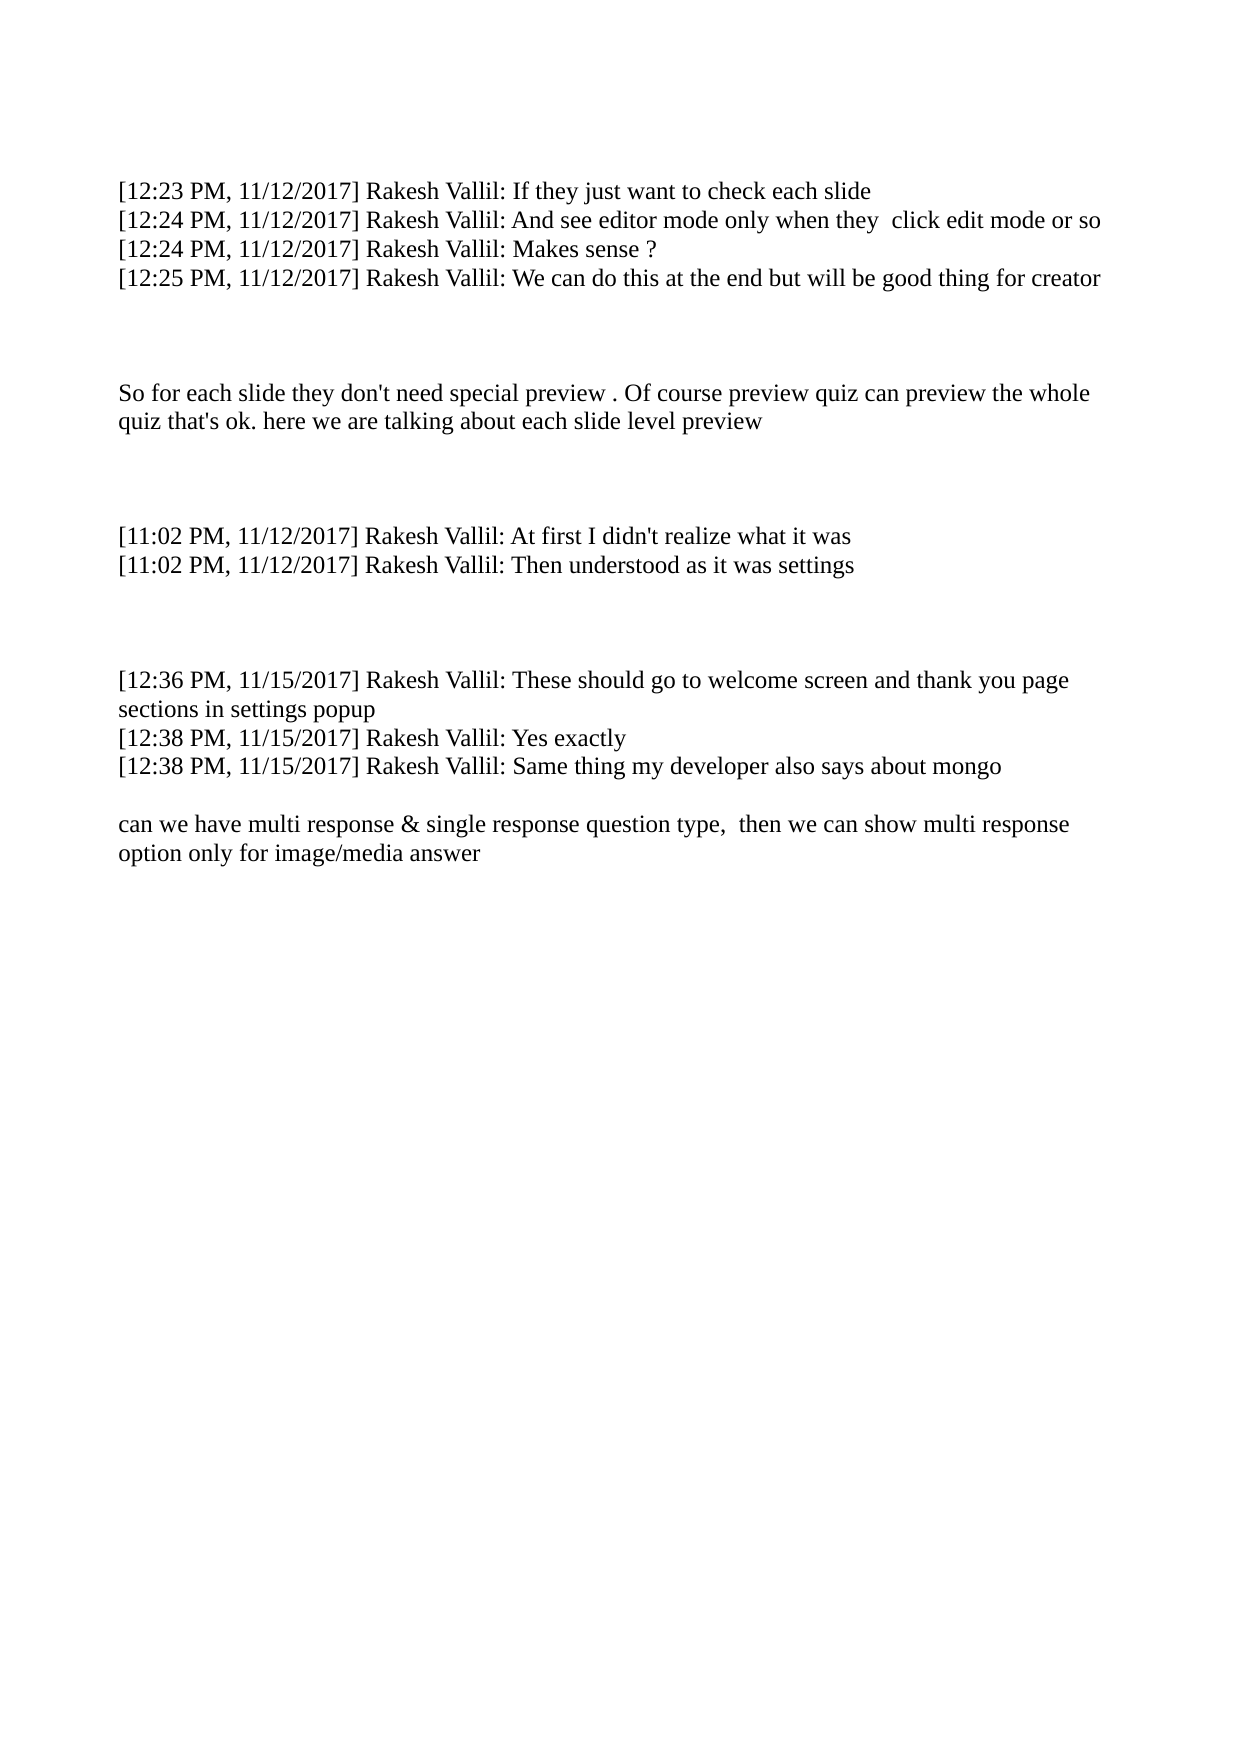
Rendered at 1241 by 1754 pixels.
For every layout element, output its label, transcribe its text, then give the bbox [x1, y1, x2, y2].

text [12:24 PM, 11/12/2017] Rakesh Vallil: And see editor mode only when they click edit mode or so [118, 205, 1122, 234]
text [12:23 PM, 11/12/2017] Rakesh Vallil: If they just want to check each slide [118, 176, 1122, 205]
text [12:36 PM, 11/15/2017] Rakesh Vallil: These should go to welcome screen and thank you page sections in settings popup [118, 665, 1122, 723]
text So for each slide they don't need special preview . Of course preview quiz can preview the whole quiz that's ok. here we are talking about each slide level preview [118, 378, 1122, 435]
text [12:25 PM, 11/12/2017] Rakesh Vallil: We can do this at the end but will be good thing for creator [118, 263, 1122, 291]
text can we have multi response & single response question type, then we can show multi response option only for image/media answer [118, 809, 1122, 866]
text [11:02 PM, 11/12/2017] Rakesh Vallil: Then understood as it was settings [118, 550, 1122, 579]
text [11:02 PM, 11/12/2017] Rakesh Vallil: At first I didn't realize what it was [118, 521, 1122, 550]
text [12:38 PM, 11/15/2017] Rakesh Vallil: Same thing my developer also says about mongo [118, 751, 1122, 780]
text [12:24 PM, 11/12/2017] Rakesh Vallil: Makes sense ? [118, 234, 1122, 263]
text [12:38 PM, 11/15/2017] Rakesh Vallil: Yes exactly [118, 723, 1122, 751]
